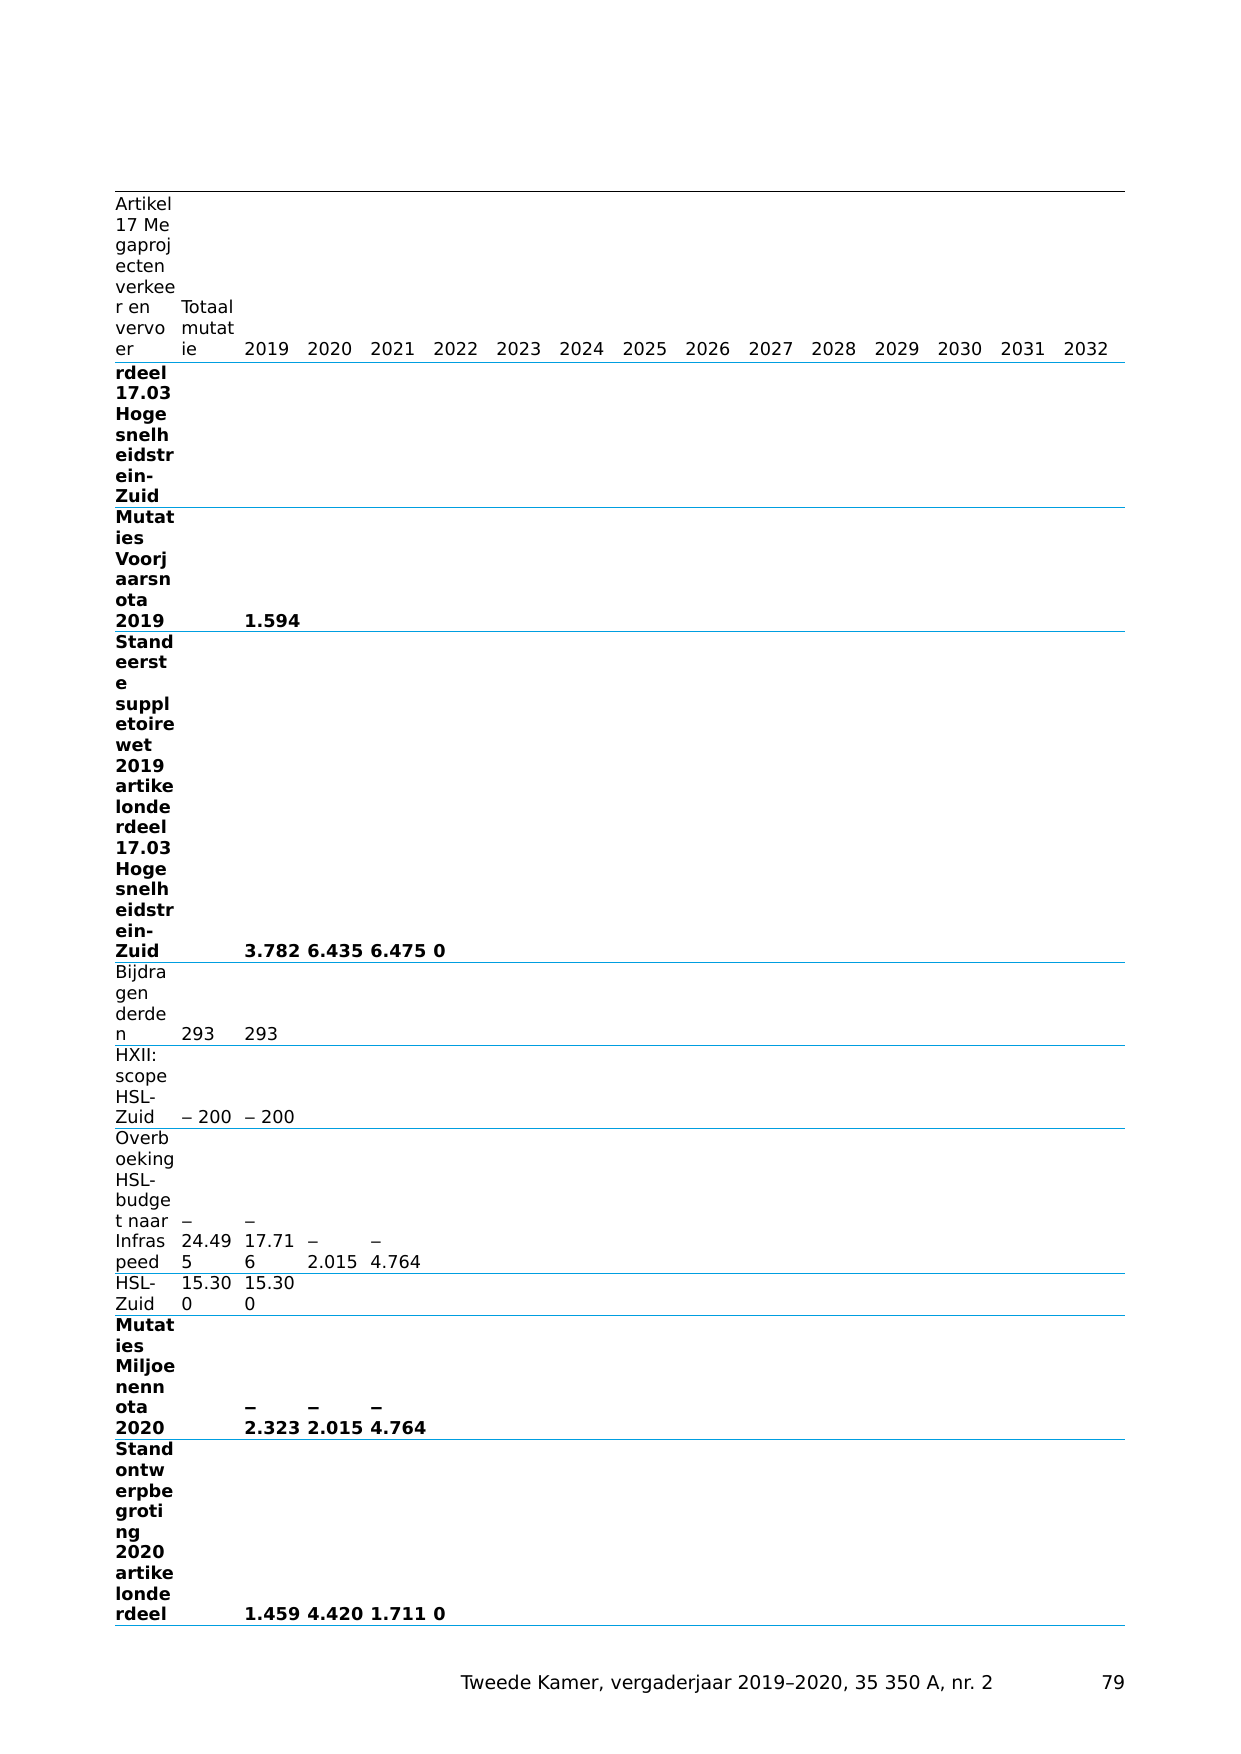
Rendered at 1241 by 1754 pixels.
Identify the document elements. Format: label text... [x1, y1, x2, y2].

table_cell 0 [430, 632, 493, 962]
table_header Artikel 17 Megaprojecten verkeer en vervoer [115, 192, 178, 362]
table_cell [493, 632, 556, 962]
table_cell [1060, 1274, 1125, 1314]
table_cell [871, 1440, 934, 1625]
table_cell [871, 632, 934, 962]
table_cell [304, 363, 367, 507]
table_cell [493, 1046, 556, 1128]
table_cell [998, 1440, 1060, 1625]
table_cell [808, 363, 871, 507]
table_cell [619, 1316, 682, 1439]
table_cell Bijdragen derden [115, 963, 178, 1045]
table_cell 4.420 [304, 1440, 367, 1625]
table_cell [998, 1129, 1060, 1273]
table_cell [745, 632, 808, 962]
table_header 2026 [682, 192, 745, 362]
table_cell [178, 1316, 241, 1439]
table_cell [808, 1440, 871, 1625]
table_cell [682, 1316, 745, 1439]
table_cell [808, 1129, 871, 1273]
table_cell [682, 1129, 745, 1273]
table_cell HSL-Zuid [115, 1274, 178, 1314]
table_cell [1060, 632, 1125, 962]
table_cell [556, 1440, 619, 1625]
table_cell ‒ 200 [241, 1046, 304, 1128]
table_cell [619, 508, 682, 631]
table_cell [1060, 508, 1125, 631]
table_cell [745, 508, 808, 631]
table_cell [430, 1274, 493, 1314]
table_cell [178, 363, 241, 507]
table_cell ‒ 2.015 [304, 1129, 367, 1273]
table_cell [682, 363, 745, 507]
table_cell [934, 508, 997, 631]
table_cell 1.711 [367, 1440, 430, 1625]
table_header 2031 [998, 192, 1060, 362]
table_cell [808, 508, 871, 631]
table_cell ‒ 4.764 [367, 1129, 430, 1273]
table_cell [619, 1046, 682, 1128]
table_header 2021 [367, 192, 430, 362]
table_cell [871, 1129, 934, 1273]
table_cell [556, 1274, 619, 1314]
table_cell [745, 1046, 808, 1128]
table_cell [430, 1046, 493, 1128]
table_cell [493, 1129, 556, 1273]
table_cell [745, 1316, 808, 1439]
table_cell [745, 963, 808, 1045]
table_cell [871, 1316, 934, 1439]
table_cell [619, 1440, 682, 1625]
table_cell [619, 963, 682, 1045]
table_cell [934, 1440, 997, 1625]
table_cell [998, 632, 1060, 962]
table_cell [178, 632, 241, 962]
table_header 2023 [493, 192, 556, 362]
table_cell [934, 632, 997, 962]
table_cell [1060, 1316, 1125, 1439]
table_cell [745, 363, 808, 507]
table_cell [871, 963, 934, 1045]
table_cell [808, 963, 871, 1045]
table_cell [1060, 963, 1125, 1045]
table_cell [178, 508, 241, 631]
table_header 2022 [430, 192, 493, 362]
table_cell [871, 363, 934, 507]
table_cell [682, 963, 745, 1045]
table_cell Stand ontwerpbegroting 2020 artikelonderdeel [115, 1440, 178, 1625]
table_header 2024 [556, 192, 619, 362]
table_cell [934, 1274, 997, 1314]
table_cell [619, 632, 682, 962]
table_header 2032 [1060, 192, 1125, 362]
table_cell [871, 508, 934, 631]
table_cell [998, 1316, 1060, 1439]
table_cell 1.594 [241, 508, 304, 631]
table_cell [430, 1129, 493, 1273]
table_header 2030 [934, 192, 997, 362]
table_cell ‒ 24.495 [178, 1129, 241, 1273]
table_header 2025 [619, 192, 682, 362]
table_cell [934, 1129, 997, 1273]
table_cell [556, 1129, 619, 1273]
table_cell [178, 1440, 241, 1625]
table_header Totaal mutatie [178, 192, 241, 362]
table_cell ‒ 2.323 [241, 1316, 304, 1439]
table_cell [304, 508, 367, 631]
table_cell [808, 1316, 871, 1439]
table_cell Overboeking HSL-budget naar Infraspeed [115, 1129, 178, 1273]
table_header 2028 [808, 192, 871, 362]
table_cell [934, 1316, 997, 1439]
table_cell [1060, 1046, 1125, 1128]
table_cell 6.475 [367, 632, 430, 962]
table_cell ‒ 17.716 [241, 1129, 304, 1273]
table_cell 15.300 [241, 1274, 304, 1314]
table_cell [808, 1046, 871, 1128]
table_cell [493, 363, 556, 507]
table_cell [367, 363, 430, 507]
table_cell [934, 1046, 997, 1128]
table_cell [682, 1274, 745, 1314]
table_cell [934, 363, 997, 507]
table_cell [998, 1274, 1060, 1314]
table_cell [367, 1046, 430, 1128]
table_cell 15.300 [178, 1274, 241, 1314]
table_cell [493, 1316, 556, 1439]
table_cell ‒ 2.015 [304, 1316, 367, 1439]
table_cell [493, 1440, 556, 1625]
table_cell [682, 1440, 745, 1625]
table_cell [808, 632, 871, 962]
table_cell [1060, 1440, 1125, 1625]
table_header 2019 [241, 192, 304, 362]
table_cell [304, 963, 367, 1045]
table_cell [304, 1046, 367, 1128]
table_cell [682, 508, 745, 631]
table_cell rdeel 17.03 Hogesnelheidstrein-Zuid [115, 363, 178, 507]
table_cell [430, 1316, 493, 1439]
table_cell ‒ 200 [178, 1046, 241, 1128]
table_cell [745, 1440, 808, 1625]
table_cell [367, 963, 430, 1045]
table_cell [745, 1274, 808, 1314]
table_cell [934, 963, 997, 1045]
table_cell Mutaties Miljoenennota 2020 [115, 1316, 178, 1439]
table_header 2020 [304, 192, 367, 362]
table_cell [304, 1274, 367, 1314]
table_cell [556, 963, 619, 1045]
table_cell [871, 1274, 934, 1314]
table_cell [998, 508, 1060, 631]
table_cell [241, 363, 304, 507]
table_cell Mutaties Voorjaarsnota 2019 [115, 508, 178, 631]
table_cell 293 [178, 963, 241, 1045]
table_cell 6.435 [304, 632, 367, 962]
table_cell [493, 1274, 556, 1314]
table_cell [493, 508, 556, 631]
table_cell [556, 508, 619, 631]
table_cell [556, 1316, 619, 1439]
table_cell Stand eerste suppletoire wet 2019 artikelonderdeel 17.03 Hogesnelheidstrein-Zuid [115, 632, 178, 962]
table_cell [367, 508, 430, 631]
table_cell [493, 963, 556, 1045]
table_cell [682, 1046, 745, 1128]
table_cell 1.459 [241, 1440, 304, 1625]
table_cell HXII: scope HSL-Zuid [115, 1046, 178, 1128]
table_cell [430, 963, 493, 1045]
table_cell [430, 363, 493, 507]
table_cell [1060, 1129, 1125, 1273]
table_cell ‒ 4.764 [367, 1316, 430, 1439]
table_cell [998, 1046, 1060, 1128]
table_cell 3.782 [241, 632, 304, 962]
table_cell 293 [241, 963, 304, 1045]
table_cell 0 [430, 1440, 493, 1625]
table_cell [367, 1274, 430, 1314]
table_cell [871, 1046, 934, 1128]
table_cell [556, 1046, 619, 1128]
table_header 2029 [871, 192, 934, 362]
table_cell [998, 963, 1060, 1045]
table_cell [1060, 363, 1125, 507]
table_cell [808, 1274, 871, 1314]
table_cell [619, 1129, 682, 1273]
table_cell [682, 632, 745, 962]
table_cell [619, 363, 682, 507]
table_cell [619, 1274, 682, 1314]
table_cell [430, 508, 493, 631]
table_cell [745, 1129, 808, 1273]
table_cell [556, 632, 619, 962]
table_cell [998, 363, 1060, 507]
table_header 2027 [745, 192, 808, 362]
table_cell [556, 363, 619, 507]
